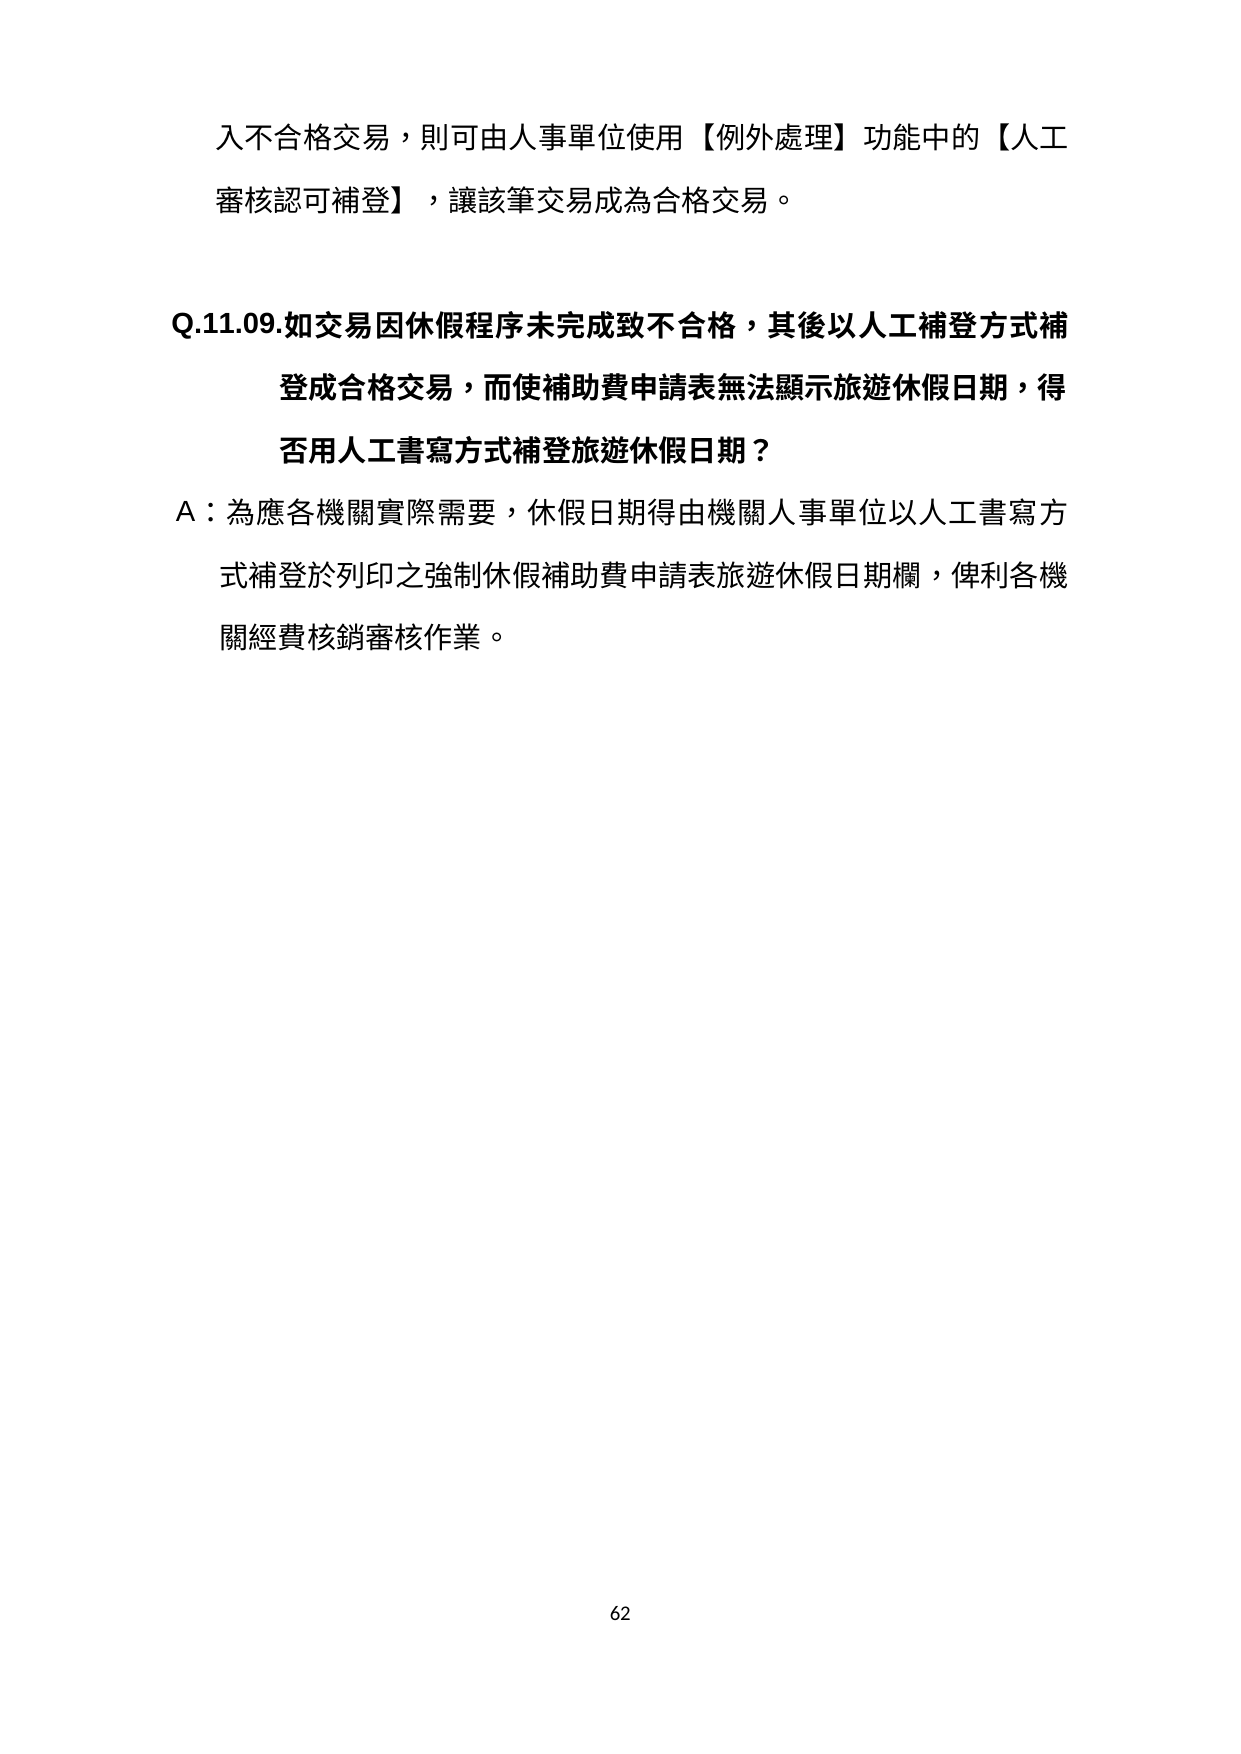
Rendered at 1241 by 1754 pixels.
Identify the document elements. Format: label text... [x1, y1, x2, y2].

text Q.11.09.如交易因休假程序未完成致不合格，其後以人工補登方式補登成合格交易，而使補助費申請表無法顯示旅遊休假日期，得否用人工書寫方式補登旅遊休假日期？ [171, 282, 1069, 469]
text 入不合格交易，則可由人事單位使用【例外處理】功能中的【人工審核認可補登】，讓該筆交易成為合格交易。 [171, 94, 1069, 219]
text A：為應各機關實際需要，休假日期得由機關人事單位以人工書寫方式補登於列印之強制休假補助費申請表旅遊休假日期欄，俾利各機關經費核銷審核作業。 [176, 469, 1069, 657]
